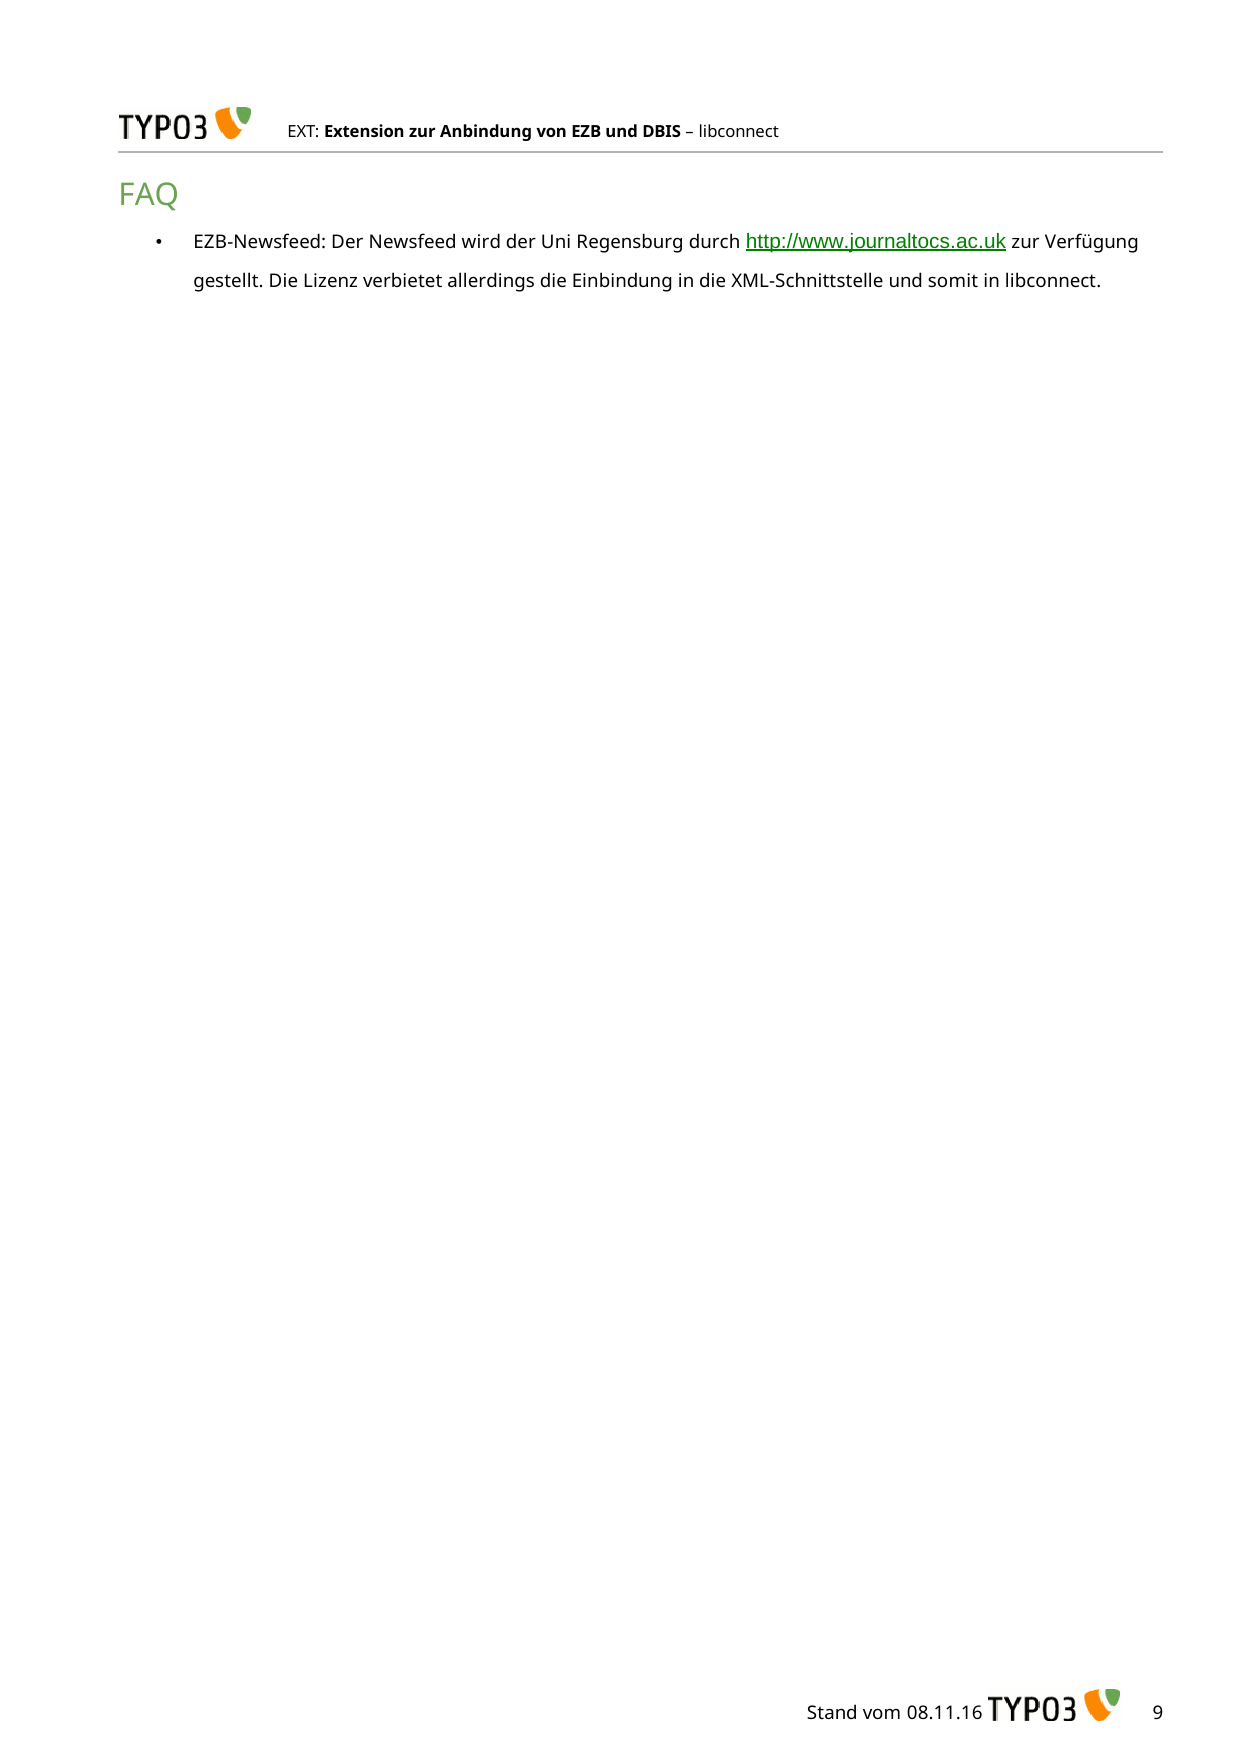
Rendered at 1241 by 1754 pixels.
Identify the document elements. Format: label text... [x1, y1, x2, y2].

picture [118, 106, 254, 139]
subtitle FAQ [118, 172, 1163, 214]
list EZB-Newsfeed: Der Newsfeed wird der Uni Regensburg durch http://www.journaltocs.ac.uk zur Verfügung gestellt. Die Lizenz verbietet allerdings die Einbindung in die XML-Schnittstelle und somit in libconnect. [156, 227, 1163, 293]
picture [987, 1688, 1123, 1721]
